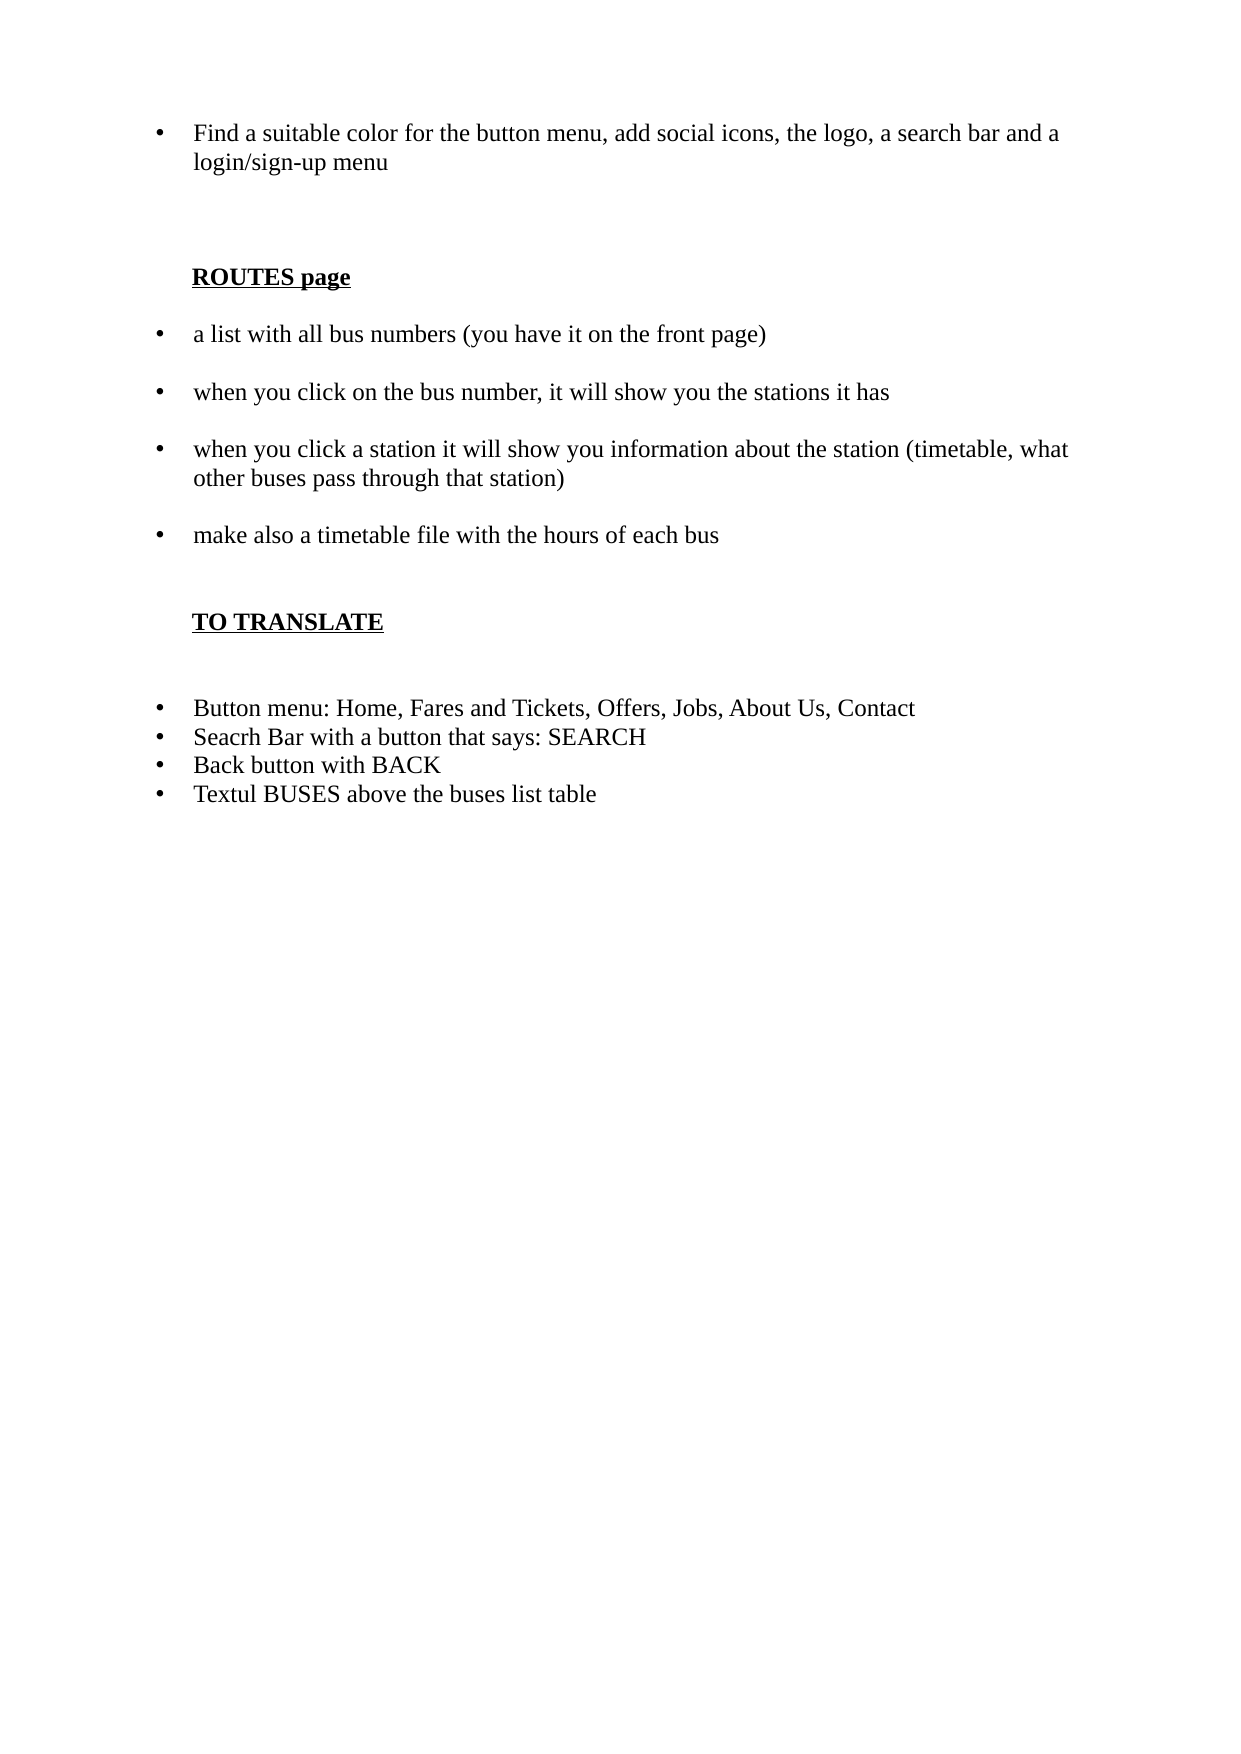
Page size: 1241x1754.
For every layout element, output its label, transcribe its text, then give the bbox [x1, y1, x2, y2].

list Textul BUSES above the buses list table [156, 779, 1122, 808]
list make also a timetable file with the hours of each bus [156, 521, 1122, 549]
text TO TRANSLATE [118, 607, 1122, 636]
text ROUTES page [118, 262, 1122, 291]
list Seacrh Bar with a button that says: SEARCH [156, 722, 1122, 751]
list when you click a station it will show you information about the station (timetable, what other buses pass through that station) [156, 434, 1122, 492]
list Button menu: Home, Fares and Tickets, Offers, Jobs, About Us, Contact [156, 693, 1122, 722]
list a list with all bus numbers (you have it on the front page) [156, 319, 1122, 348]
list Back button with BACK [156, 751, 1122, 779]
list when you click on the bus number, it will show you the stations it has [156, 377, 1122, 406]
list Find a suitable color for the button menu, add social icons, the logo, a search bar and a login/sign-up menu [156, 118, 1122, 176]
